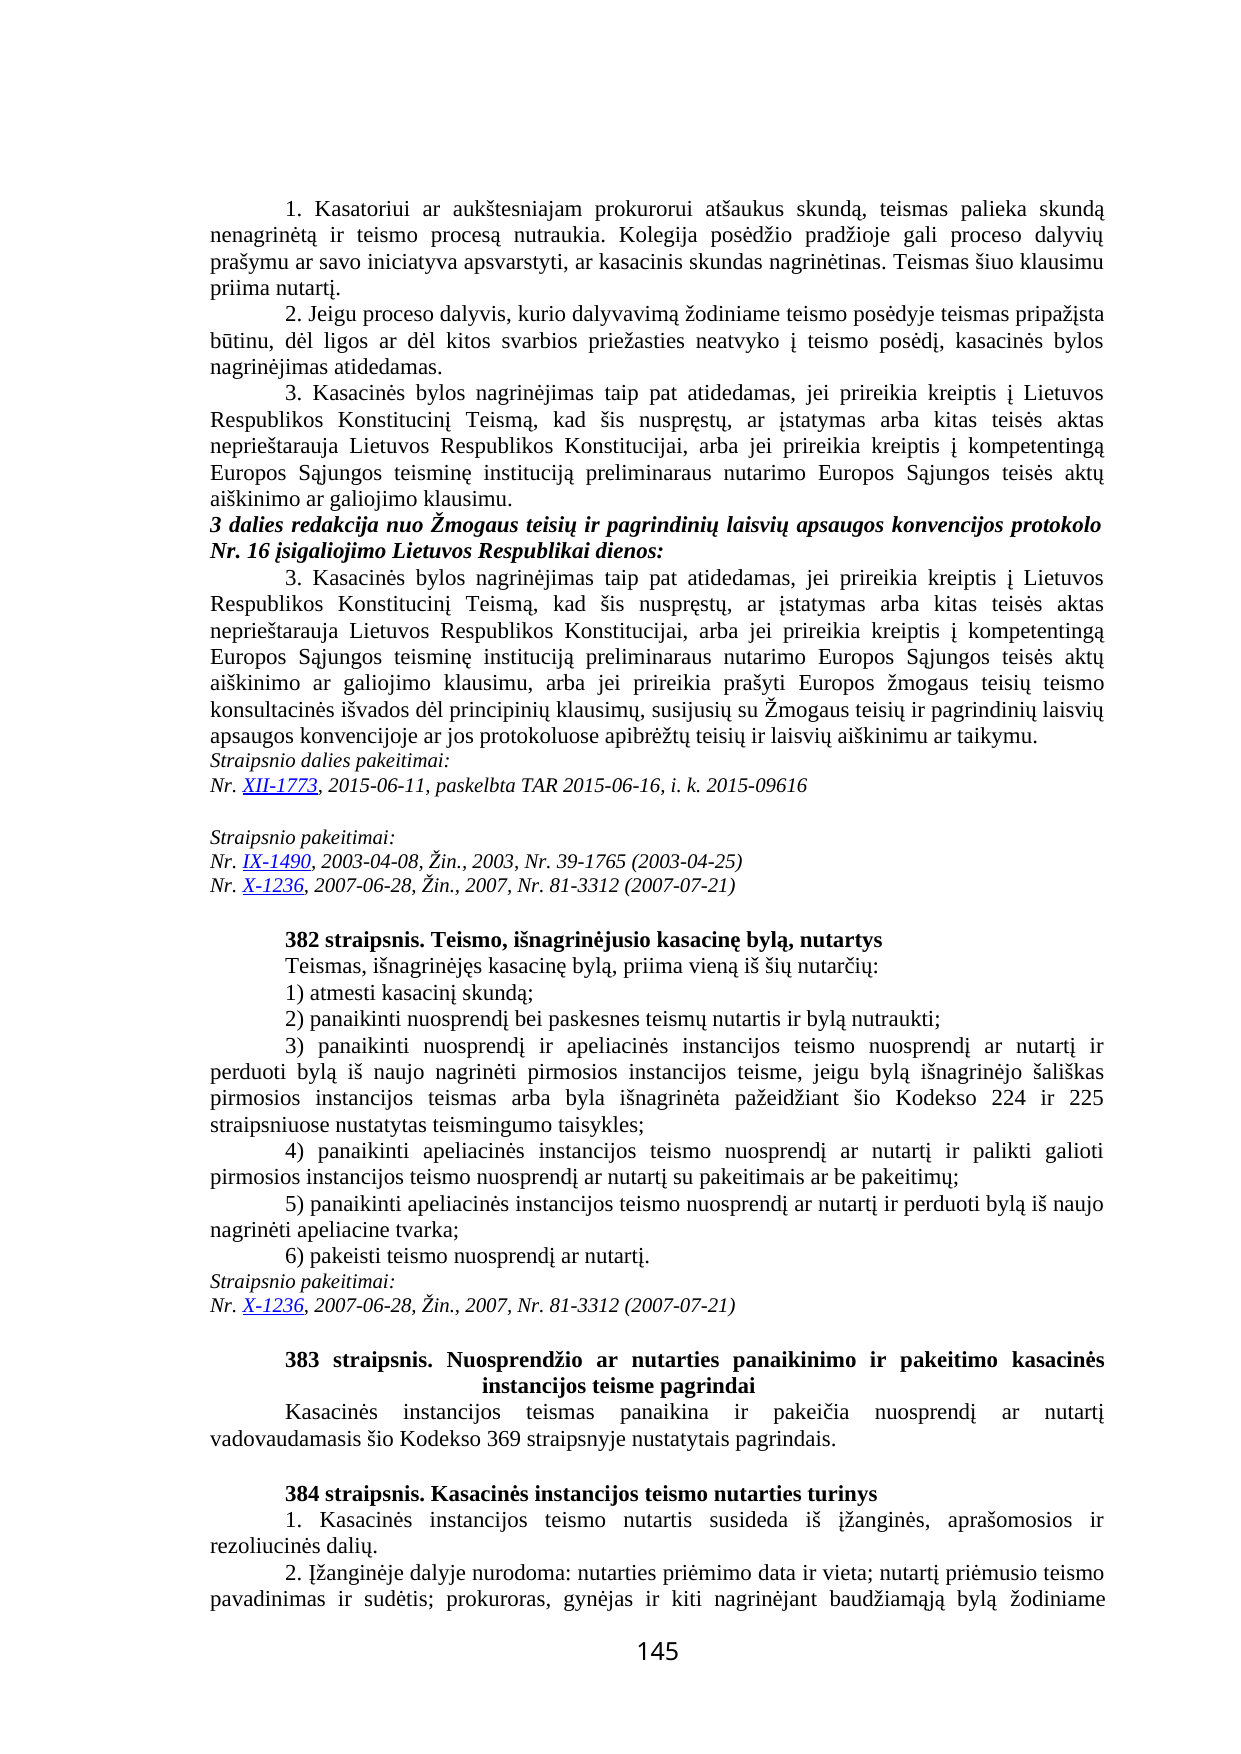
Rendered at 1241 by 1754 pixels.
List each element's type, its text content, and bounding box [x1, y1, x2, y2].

text 3. Kasacinės bylos nagrinėjimas taip pat atidedamas, jei prireikia kreiptis į Lietuvos Respublikos Konstitucinį Teismą, kad šis nuspręstų, ar įstatymas arba kitas teisės aktas neprieštarauja Lietuvos Respublikos Konstitucijai, arba jei prireikia kreiptis į kompetentingą Europos Sąjungos teisminę instituciją preliminaraus nutarimo Europos Sąjungos teisės aktų aiškinimo ar galiojimo klausimu. [210, 379, 1106, 511]
text 384 straipsnis. Kasacinės instancijos teismo nutarties turinys [210, 1480, 1106, 1506]
text 5) panaikinti apeliacinės instancijos teismo nuosprendį ar nutartį ir perduoti bylą iš naujo nagrinėti apeliacine tvarka; [210, 1190, 1106, 1242]
text 3 dalies redakcija nuo Žmogaus teisių ir pagrindinių laisvių apsaugos konvencijos protokolo Nr. 16 įsigaliojimo Lietuvos Respublikai dienos: [210, 511, 1106, 564]
text Straipsnio pakeitimai: [210, 825, 1106, 849]
text 1. Kasatoriui ar aukštesniajam prokurorui atšaukus skundą, teismas palieka skundą nenagrinėtą ir teismo procesą nutraukia. Kolegija posėdžio pradžioje gali proceso dalyvių prašymu ar savo iniciatyva apsvarstyti, ar kasacinis skundas nagrinėtinas. Teismas šiuo klausimu priima nutartį. [210, 195, 1106, 300]
text Nr. X-1236, 2007-06-28, Žin., 2007, Nr. 81-3312 (2007-07-21) [210, 873, 1106, 897]
text Kasacinės instancijos teismas panaikina ir pakeičia nuosprendį ar nutartį vadovaudamasis šio Kodekso 369 straipsnyje nustatytais pagrindais. [210, 1398, 1106, 1451]
text 6) pakeisti teismo nuosprendį ar nutartį. [210, 1242, 1106, 1269]
text 2. Jeigu proceso dalyvis, kurio dalyvavimą žodiniame teismo posėdyje teismas pripažįsta būtinu, dėl ligos ar dėl kitos svarbios priežasties neatvyko į teismo posėdį, kasacinės bylos nagrinėjimas atidedamas. [210, 300, 1106, 379]
text 383 straipsnis. Nuosprendžio ar nutarties panaikinimo ir pakeitimo kasacinės instancijos teisme pagrindai [285, 1346, 1106, 1398]
text 3) panaikinti nuosprendį ir apeliacinės instancijos teismo nuosprendį ar nutartį ir perduoti bylą iš naujo nagrinėti pirmosios instancijos teisme, jeigu bylą išnagrinėjo šališkas pirmosios instancijos teismas arba byla išnagrinėta pažeidžiant šio Kodekso 224 ir 225 straipsniuose nustatytas teismingumo taisykles; [210, 1032, 1106, 1137]
text 3. Kasacinės bylos nagrinėjimas taip pat atidedamas, jei prireikia kreiptis į Lietuvos Respublikos Konstitucinį Teismą, kad šis nuspręstų, ar įstatymas arba kitas teisės aktas neprieštarauja Lietuvos Respublikos Konstitucijai, arba jei prireikia kreiptis į kompetentingą Europos Sąjungos teisminę instituciją preliminaraus nutarimo Europos Sąjungos teisės aktų aiškinimo ar galiojimo klausimu, arba jei prireikia prašyti Europos žmogaus teisių teismo konsultacinės išvados dėl principinių klausimų, susijusių su Žmogaus teisių ir pagrindinių laisvių apsaugos konvencijoje ar jos protokoluose apibrėžtų teisių ir laisvių aiškinimu ar taikymu. [210, 564, 1106, 748]
text Teismas, išnagrinėjęs kasacinę bylą, priima vieną iš šių nutarčių: [210, 953, 1106, 979]
text 1) atmesti kasacinį skundą; [210, 979, 1106, 1005]
text 1. Kasacinės instancijos teismo nutartis susideda iš įžanginės, aprašomosios ir rezoliucinės dalių. [210, 1506, 1106, 1559]
text Nr. XII-1773, 2015-06-11, paskelbta TAR 2015-06-16, i. k. 2015-09616 [210, 772, 1106, 797]
text Nr. IX-1490, 2003-04-08, Žin., 2003, Nr. 39-1765 (2003-04-25) [210, 849, 1106, 873]
text Nr. X-1236, 2007-06-28, Žin., 2007, Nr. 81-3312 (2007-07-21) [210, 1293, 1106, 1317]
text 4) panaikinti apeliacinės instancijos teismo nuosprendį ar nutartį ir palikti galioti pirmosios instancijos teismo nuosprendį ar nutartį su pakeitimais ar be pakeitimų; [210, 1137, 1106, 1190]
text Straipsnio dalies pakeitimai: [210, 748, 1106, 772]
text 382 straipsnis. Teismo, išnagrinėjusio kasacinę bylą, nutartys [210, 926, 1106, 953]
text Straipsnio pakeitimai: [210, 1269, 1106, 1293]
text 2. Įžanginėje dalyje nurodoma: nutarties priėmimo data ir vieta; nutartį priėmusio teismo pavadinimas ir sudėtis; prokuroras, gynėjas ir kiti nagrinėjant baudžiamąją bylą žodiniame [210, 1559, 1106, 1612]
text 2) panaikinti nuosprendį bei paskesnes teismų nutartis ir bylą nutraukti; [210, 1005, 1106, 1032]
